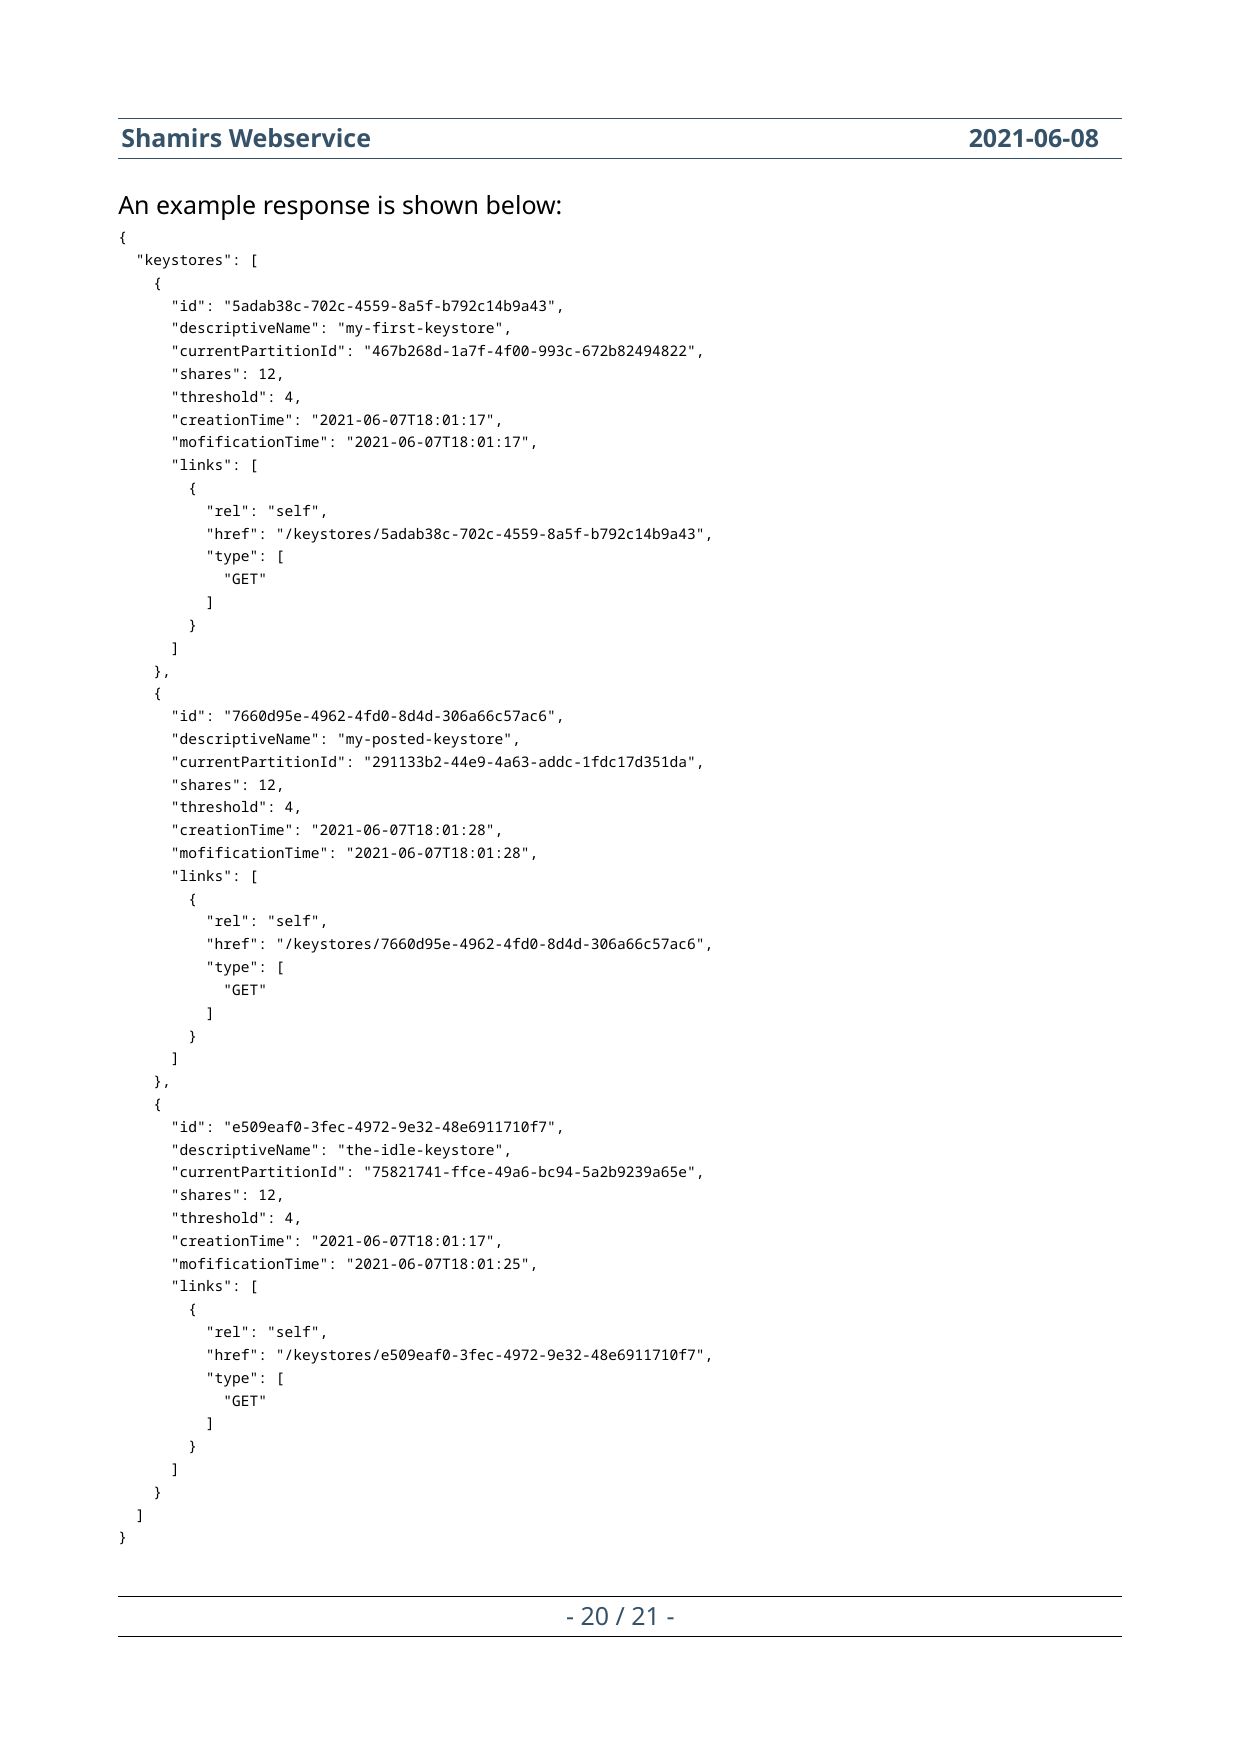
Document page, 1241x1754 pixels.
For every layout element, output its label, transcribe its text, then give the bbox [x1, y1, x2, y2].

text "descriptiveName": "my-posted-keystore", [118, 729, 1122, 749]
text } [118, 1436, 1122, 1456]
text ] [118, 637, 1122, 657]
text } [118, 1482, 1122, 1501]
text "GET" [118, 1390, 1122, 1410]
text "rel": "self", [118, 911, 1122, 931]
text "rel": "self", [118, 1322, 1122, 1342]
text "links": [ [118, 866, 1122, 886]
text "shares": 12, [118, 774, 1122, 794]
text "currentPartitionId": "291133b2-44e9-4a63-addc-1fdc17d351da", [118, 752, 1122, 771]
text "threshold": 4, [118, 387, 1122, 406]
text "href": "/keystores/e509eaf0-3fec-4972-9e32-48e6911710f7", [118, 1345, 1122, 1364]
text "id": "7660d95e-4962-4fd0-8d4d-306a66c57ac6", [118, 706, 1122, 726]
text "descriptiveName": "my-first-keystore", [118, 318, 1122, 338]
text "href": "/keystores/7660d95e-4962-4fd0-8d4d-306a66c57ac6", [118, 934, 1122, 954]
text { [118, 272, 1122, 292]
text "threshold": 4, [118, 797, 1122, 817]
text ] [118, 1459, 1122, 1479]
text "descriptiveName": "the-idle-keystore", [118, 1139, 1122, 1159]
text "links": [ [118, 1276, 1122, 1296]
text "creationTime": "2021-06-07T18:01:17", [118, 409, 1122, 429]
text "type": [ [118, 957, 1122, 977]
text "shares": 12, [118, 364, 1122, 384]
text "currentPartitionId": "467b268d-1a7f-4f00-993c-672b82494822", [118, 341, 1122, 361]
text { [118, 683, 1122, 703]
text An example response is shown below: [118, 188, 1122, 222]
text "type": [ [118, 1367, 1122, 1387]
text } [118, 1025, 1122, 1045]
text ] [118, 1504, 1122, 1524]
text { [118, 227, 1122, 247]
text "shares": 12, [118, 1185, 1122, 1205]
text "type": [ [118, 546, 1122, 566]
text "GET" [118, 980, 1122, 999]
text "mofificationTime": "2021-06-07T18:01:25", [118, 1253, 1122, 1273]
text ] [118, 592, 1122, 612]
text ] [118, 1048, 1122, 1068]
text { [118, 478, 1122, 498]
text "mofificationTime": "2021-06-07T18:01:28", [118, 843, 1122, 863]
text "href": "/keystores/5adab38c-702c-4559-8a5f-b792c14b9a43", [118, 523, 1122, 543]
text "keystores": [ [118, 250, 1122, 269]
text "currentPartitionId": "75821741-ffce-49a6-bc94-5a2b9239a65e", [118, 1162, 1122, 1182]
text "threshold": 4, [118, 1208, 1122, 1228]
text "creationTime": "2021-06-07T18:01:28", [118, 820, 1122, 840]
text } [118, 1527, 1122, 1547]
text { [118, 1299, 1122, 1319]
text }, [118, 660, 1122, 680]
text } [118, 615, 1122, 634]
text }, [118, 1071, 1122, 1091]
text ] [118, 1413, 1122, 1433]
text "id": "e509eaf0-3fec-4972-9e32-48e6911710f7", [118, 1117, 1122, 1136]
text "links": [ [118, 455, 1122, 475]
text "creationTime": "2021-06-07T18:01:17", [118, 1231, 1122, 1251]
text "mofificationTime": "2021-06-07T18:01:17", [118, 432, 1122, 452]
text "id": "5adab38c-702c-4559-8a5f-b792c14b9a43", [118, 295, 1122, 315]
text "GET" [118, 569, 1122, 589]
text "rel": "self", [118, 501, 1122, 521]
text ] [118, 1002, 1122, 1022]
text { [118, 1094, 1122, 1114]
text { [118, 888, 1122, 908]
